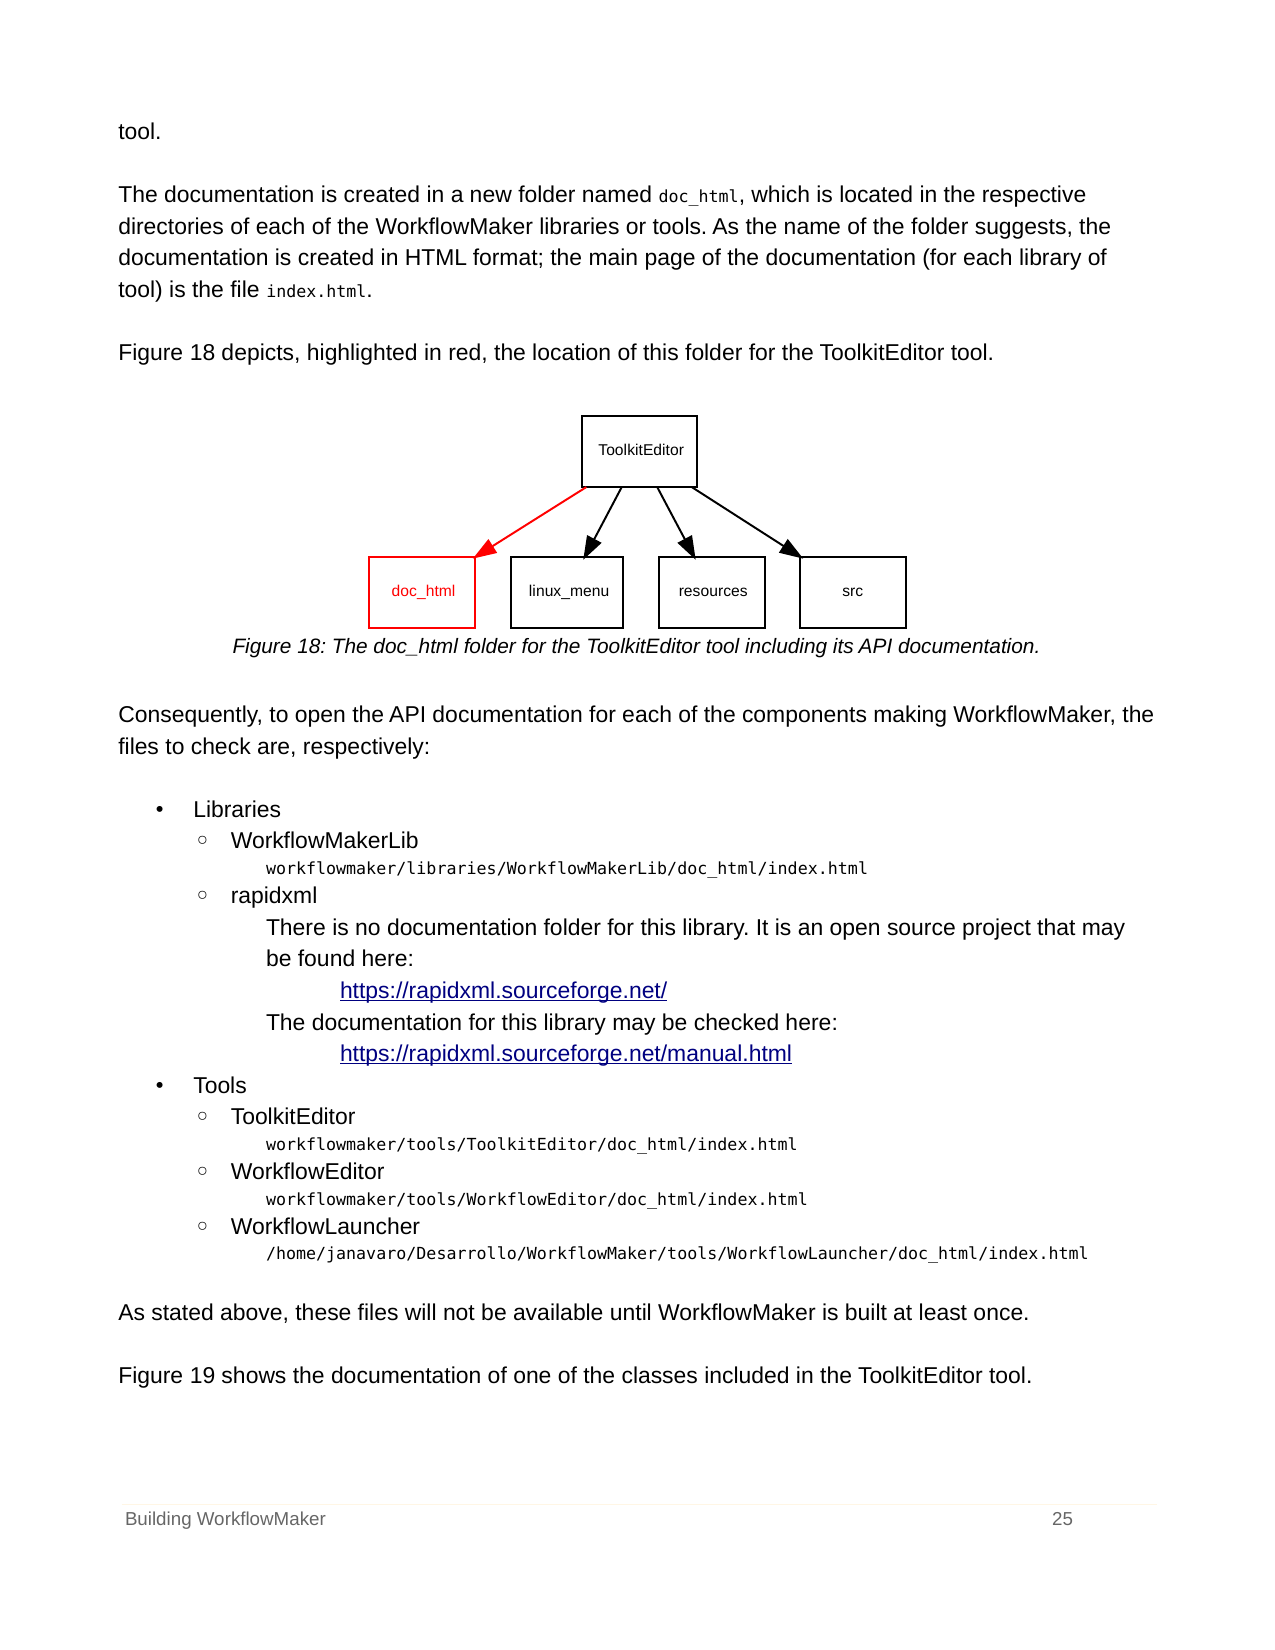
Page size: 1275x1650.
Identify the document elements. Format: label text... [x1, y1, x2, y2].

text Consequently, to open the API documentation for each of the components making WorkflowMaker, the files to check are, respectively: [118, 701, 1157, 759]
text The documentation for this library may be checked here: [266, 1008, 1157, 1035]
text workflowmaker/tools/ToolkitEditor/doc_html/index.html [266, 1135, 1157, 1154]
text https://rapidxml.sourceforge.net/ [340, 977, 1157, 1003]
text Figure 18 depicts, highlighted in red, the location of this folder for the ToolkitEditor tool. [118, 339, 1157, 365]
text Figure 19 shows the documentation of one of the classes included in the ToolkitEditor tool. [118, 1362, 1157, 1388]
text /home/janavaro/Desarrollo/WorkflowMaker/tools/WorkflowLauncher/doc_html/index.html [266, 1244, 1157, 1264]
text There is no documentation folder for this library. It is an open source project that may be found here: [266, 914, 1157, 972]
text tool. [118, 118, 1157, 144]
text workflowmaker/tools/WorkflowEditor/doc_html/index.html [266, 1189, 1157, 1209]
list rapidxml [193, 882, 1157, 908]
text workflowmaker/libraries/WorkflowMakerLib/doc_html/index.html [266, 859, 1157, 878]
list Tools [156, 1072, 1157, 1098]
list Libraries [156, 796, 1157, 822]
text Figure 18: The doc_html folder for the ToolkitEditor tool including its API documentation. [194, 415, 1080, 658]
text https://rapidxml.sourceforge.net/manual.html [340, 1040, 1157, 1066]
list WorkflowMakerLib [193, 827, 1157, 854]
list ToolkitEditor [193, 1103, 1157, 1129]
text The documentation is created in a new folder named doc_html, which is located in the respective directories of each of the WorkflowMaker libraries or tools. As the name of the folder suggests, the documentation is created in HTML format; the main page of the documentation (for each library of tool) is the file index.html. [118, 181, 1157, 302]
list WorkflowEditor [193, 1158, 1157, 1184]
text As stated above, these files will not be available until WorkflowMaker is built at least once. [118, 1299, 1157, 1325]
list WorkflowLauncher [193, 1213, 1157, 1239]
